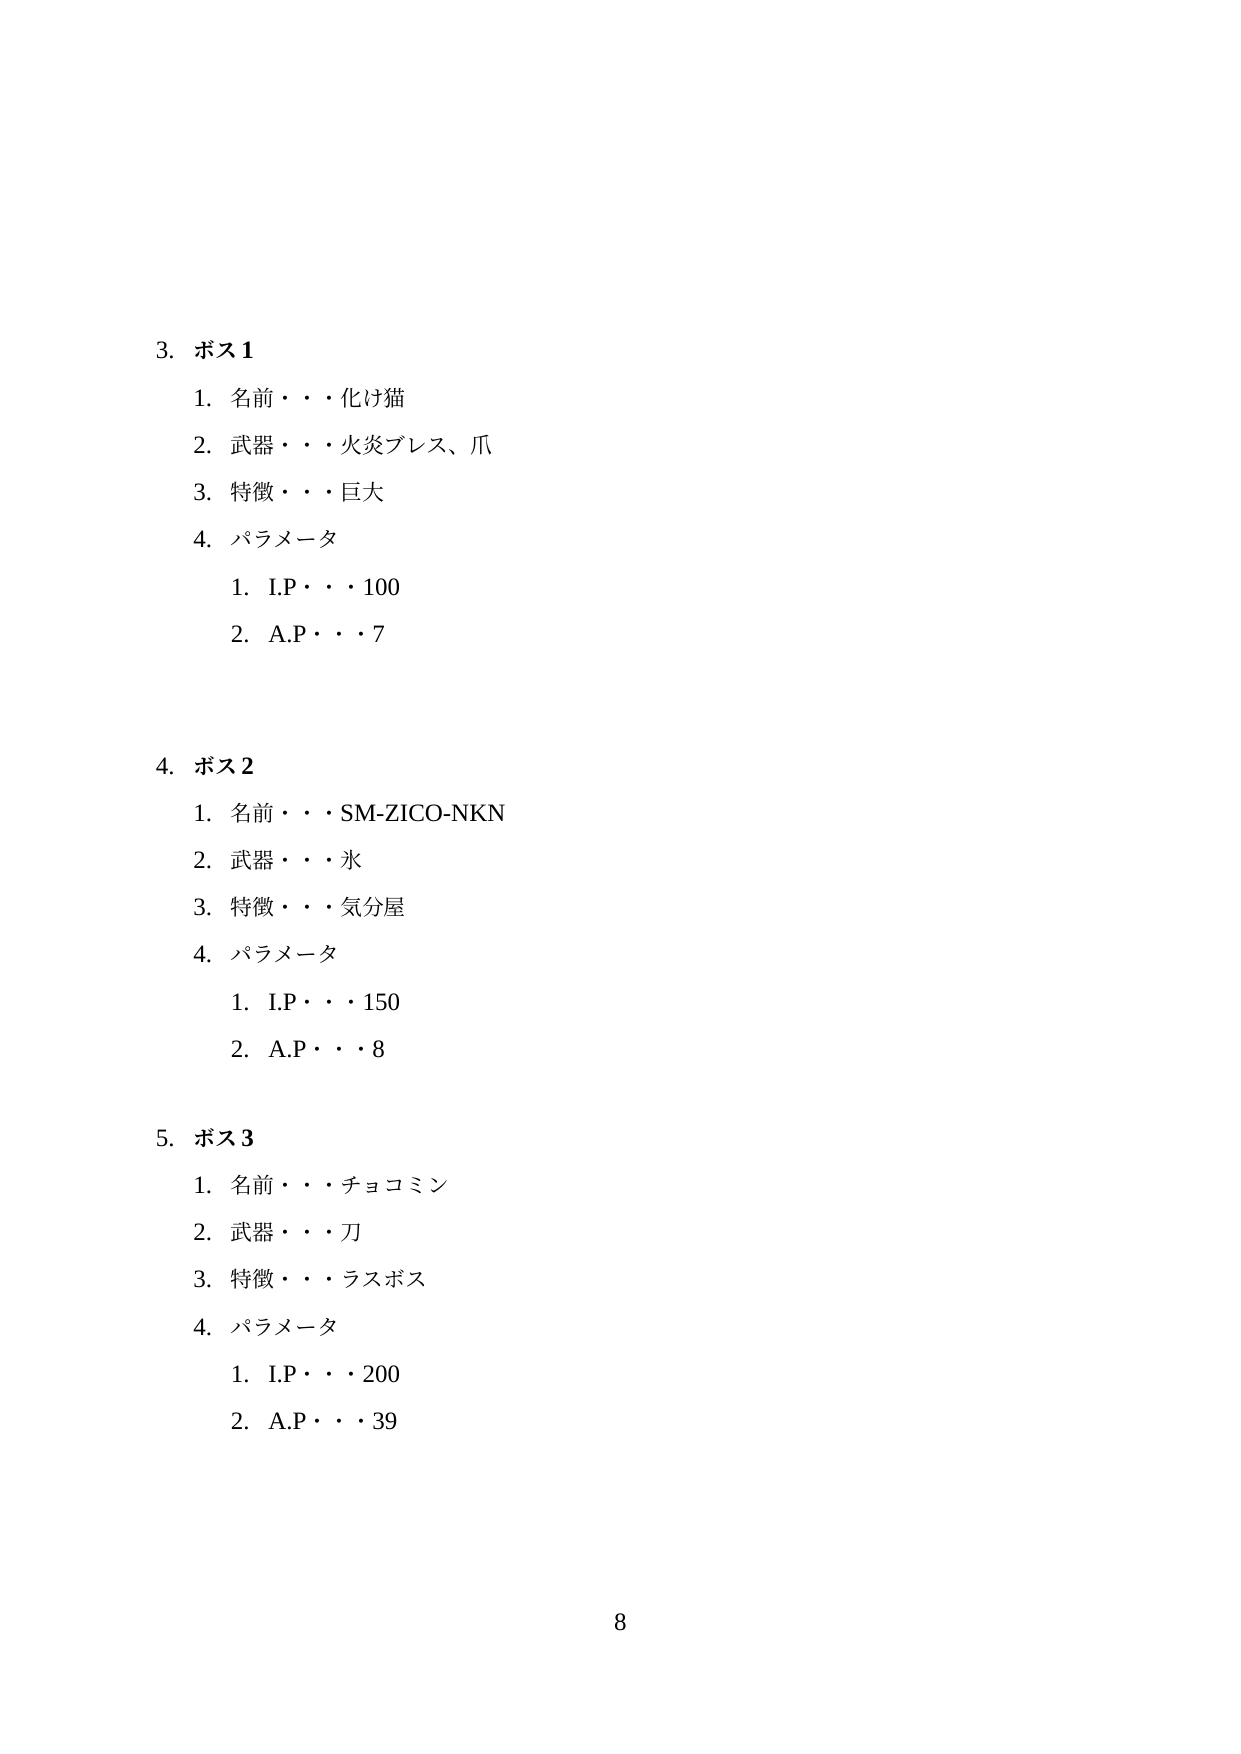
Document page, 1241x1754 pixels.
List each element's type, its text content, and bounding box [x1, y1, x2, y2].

list 武器・・・火炎ブレス、爪 [193, 428, 1122, 459]
list 名前・・・SM-ZICO-NKN [193, 796, 1122, 828]
list A.P・・・8 [231, 1032, 1122, 1107]
list I.P・・・200 [231, 1357, 1122, 1388]
list パラメータ [193, 522, 1122, 554]
list A.P・・・39 [231, 1404, 1122, 1436]
list パラメータ [193, 938, 1122, 969]
list ボス1 [156, 334, 1122, 365]
list I.P・・・150 [231, 985, 1122, 1016]
list 特徴・・・気分屋 [193, 891, 1122, 922]
list 特徴・・・ラスボス [193, 1263, 1122, 1294]
list 名前・・・化け猫 [193, 381, 1122, 412]
list 武器・・・刀 [193, 1215, 1122, 1247]
list 武器・・・氷 [193, 843, 1122, 875]
list パラメータ [193, 1310, 1122, 1341]
list I.P・・・100 [231, 570, 1122, 601]
list 特徴・・・巨大 [193, 475, 1122, 507]
list ボス2 [156, 749, 1122, 780]
list A.P・・・7 [231, 617, 1122, 734]
list ボス3 [156, 1121, 1122, 1152]
list 名前・・・チョコミン [193, 1168, 1122, 1200]
